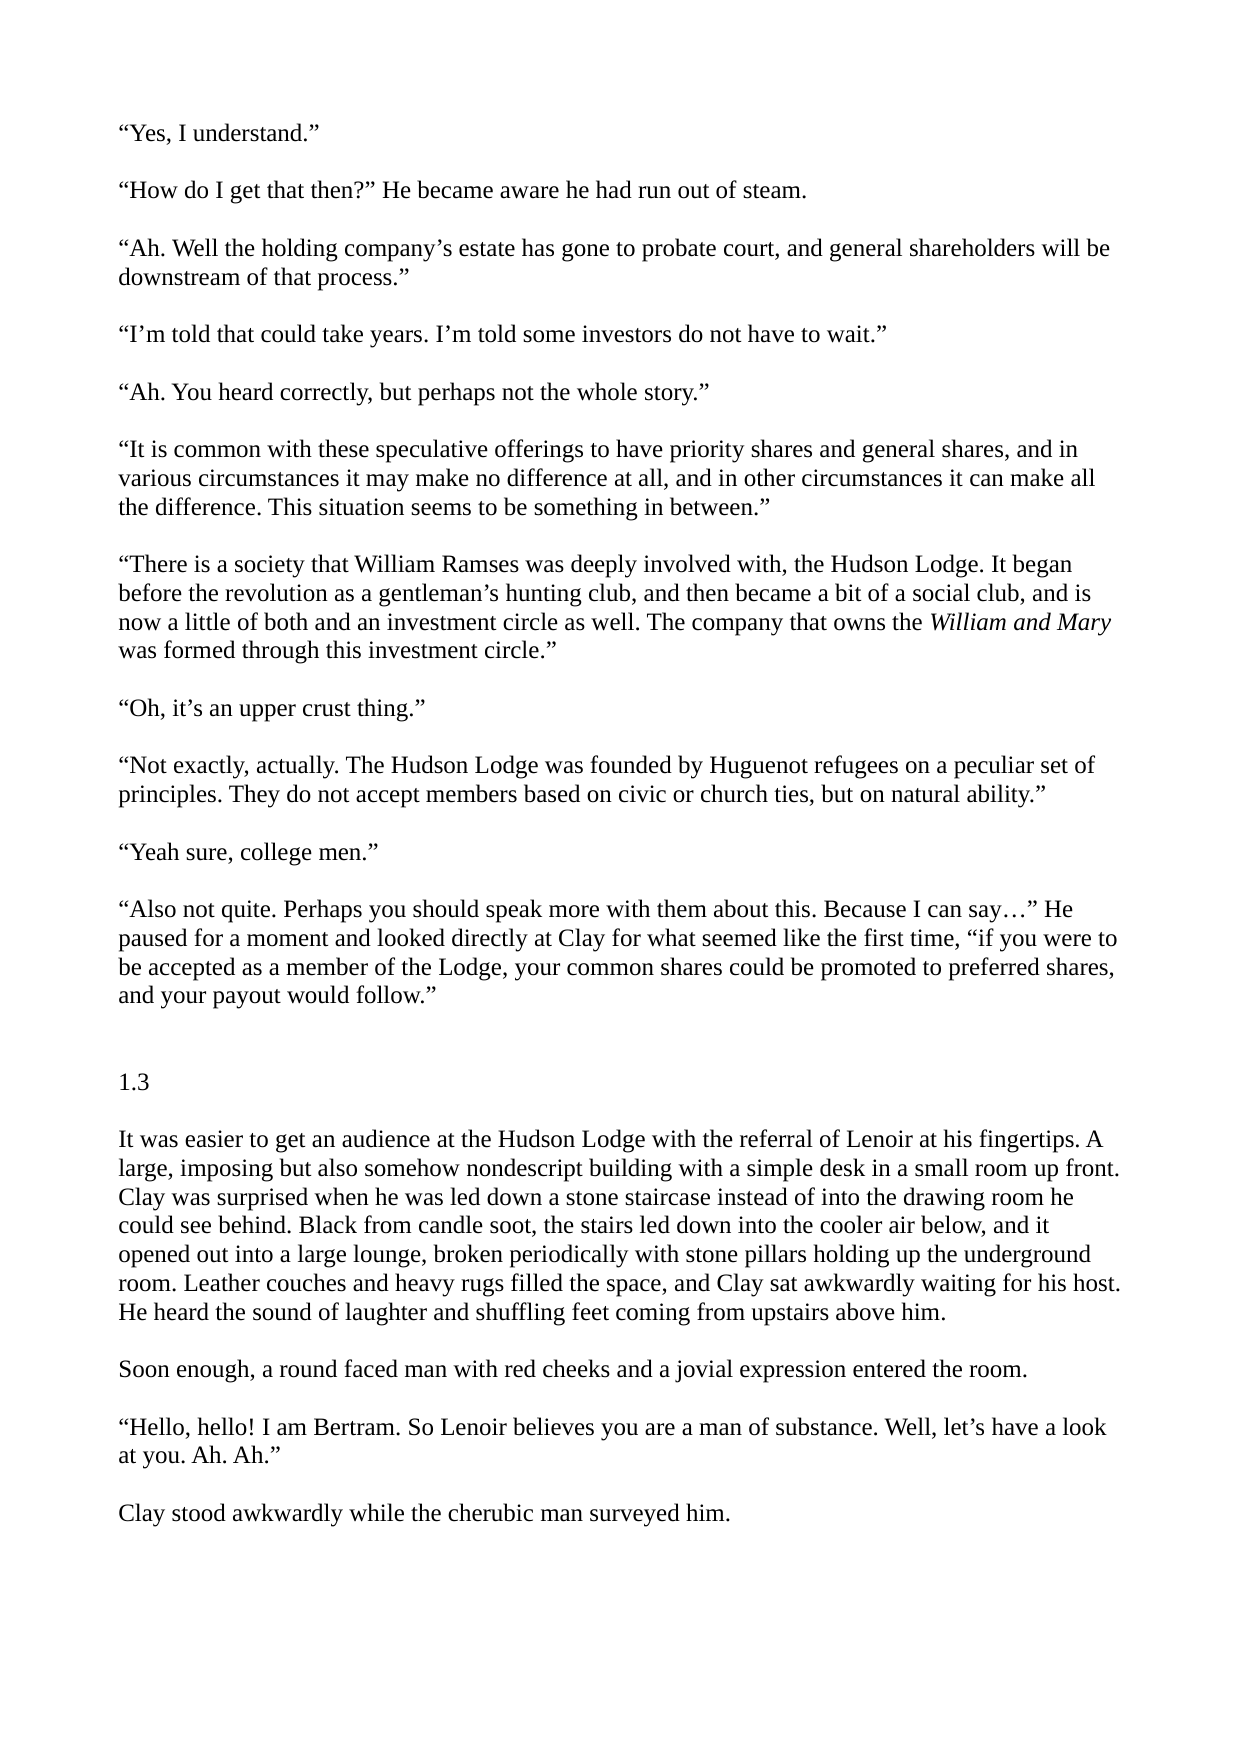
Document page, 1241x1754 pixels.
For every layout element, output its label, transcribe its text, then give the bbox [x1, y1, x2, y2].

text Clay stood awkwardly while the cherubic man surveyed him. [118, 1498, 1122, 1527]
text Soon enough, a round faced man with red cheeks and a jovial expression entered the room. [118, 1354, 1122, 1383]
text 1.3 [118, 1067, 1122, 1096]
text “Ah. Well the holding company’s estate has gone to probate court, and general shareholders will be downstream of that process.” [118, 233, 1122, 291]
text “Also not quite. Perhaps you should speak more with them about this. Because I can say…” He paused for a moment and looked directly at Clay for what seemed like the first time, “if you were to be accepted as a member of the Lodge, your common shares could be promoted to preferred shares, and your payout would follow.” [118, 894, 1122, 1009]
text “Yes, I understand.” [118, 118, 1122, 147]
text “Oh, it’s an upper crust thing.” [118, 693, 1122, 722]
text “It is common with these speculative offerings to have priority shares and general shares, and in various circumstances it may make no difference at all, and in other circumstances it can make all the difference. This situation seems to be something in between.” [118, 434, 1122, 521]
text “There is a society that William Ramses was deeply involved with, the Hudson Lodge. It began before the revolution as a gentleman’s hunting club, and then became a bit of a social club, and is now a little of both and an investment circle as well. The company that owns the William and Mary was formed through this investment circle.” [118, 549, 1122, 664]
text “Ah. You heard correctly, but perhaps not the whole story.” [118, 377, 1122, 406]
text “Yeah sure, college men.” [118, 837, 1122, 866]
text “How do I get that then?” He became aware he had run out of steam. [118, 176, 1122, 204]
text “I’m told that could take years. I’m told some investors do not have to wait.” [118, 319, 1122, 348]
text “Not exactly, actually. The Hudson Lodge was founded by Huguenot refugees on a peculiar set of principles. They do not accept members based on civic or church ties, but on natural ability.” [118, 751, 1122, 808]
text “Hello, hello! I am Bertram. So Lenoir believes you are a man of substance. Well, let’s have a look at you. Ah. Ah.” [118, 1412, 1122, 1469]
text It was easier to get an audience at the Hudson Lodge with the referral of Lenoir at his fingertips. A large, imposing but also somehow nondescript building with a simple desk in a small room up front. Clay was surprised when he was led down a stone staircase instead of into the drawing room he could see behind. Black from candle soot, the stairs led down into the cooler air below, and it opened out into a large lounge, broken periodically with stone pillars holding up the underground room. Leather couches and heavy rugs filled the space, and Clay sat awkwardly waiting for his host. He heard the sound of laughter and shuffling feet coming from upstairs above him. [118, 1124, 1122, 1326]
